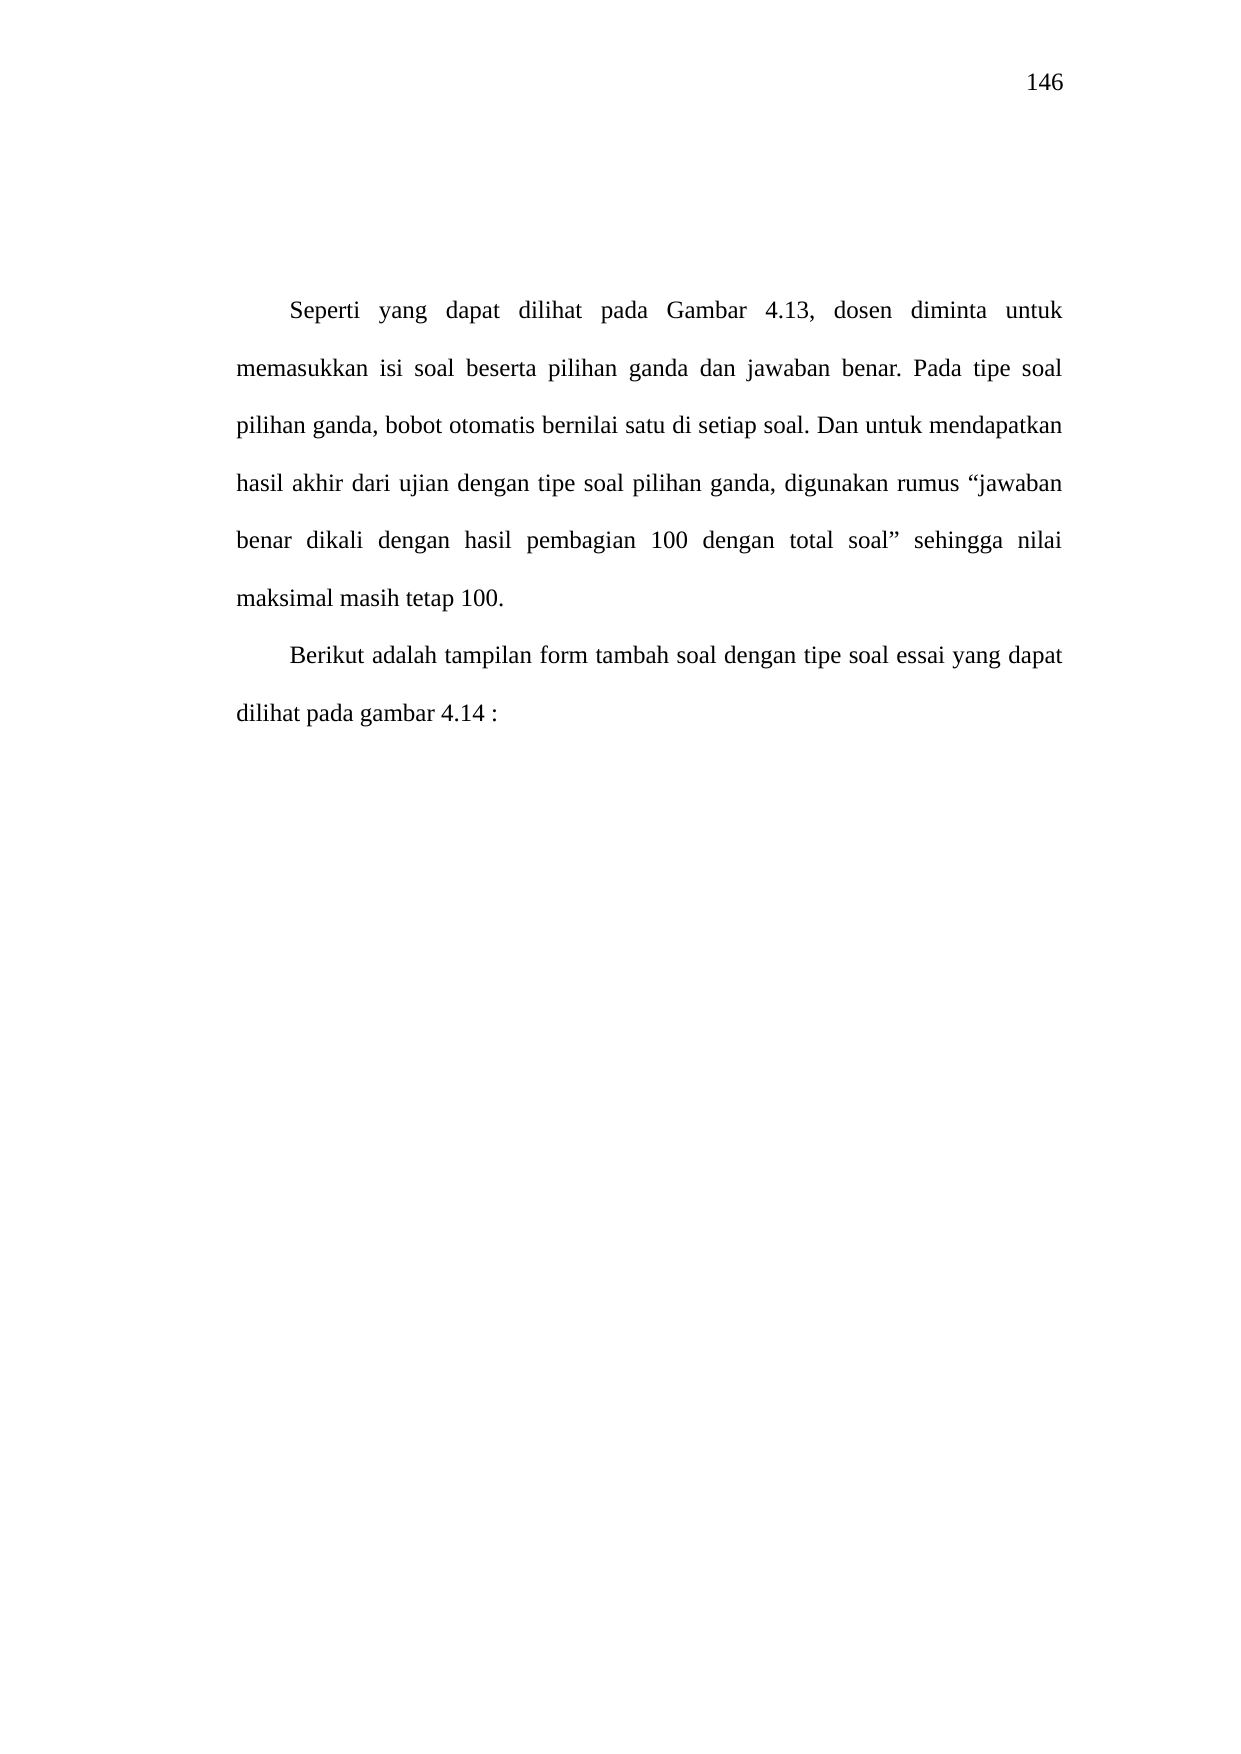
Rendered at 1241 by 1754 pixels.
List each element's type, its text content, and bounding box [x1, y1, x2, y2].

text Berikut adalah tampilan form tambah soal dengan tipe soal essai yang dapat dilihat pada gambar 4.14 : [236, 640, 1063, 727]
text Seperti yang dapat dilihat pada Gambar 4.13, dosen diminta untuk memasukkan isi soal beserta pilihan ganda dan jawaban benar. Pada tipe soal pilihan ganda, bobot otomatis bernilai satu di setiap soal. Dan untuk mendapatkan hasil akhir dari ujian dengan tipe soal pilihan ganda, digunakan rumus “jawaban benar dikali dengan hasil pembagian 100 dengan total soal” sehingga nilai maksimal masih tetap 100. [236, 295, 1063, 612]
